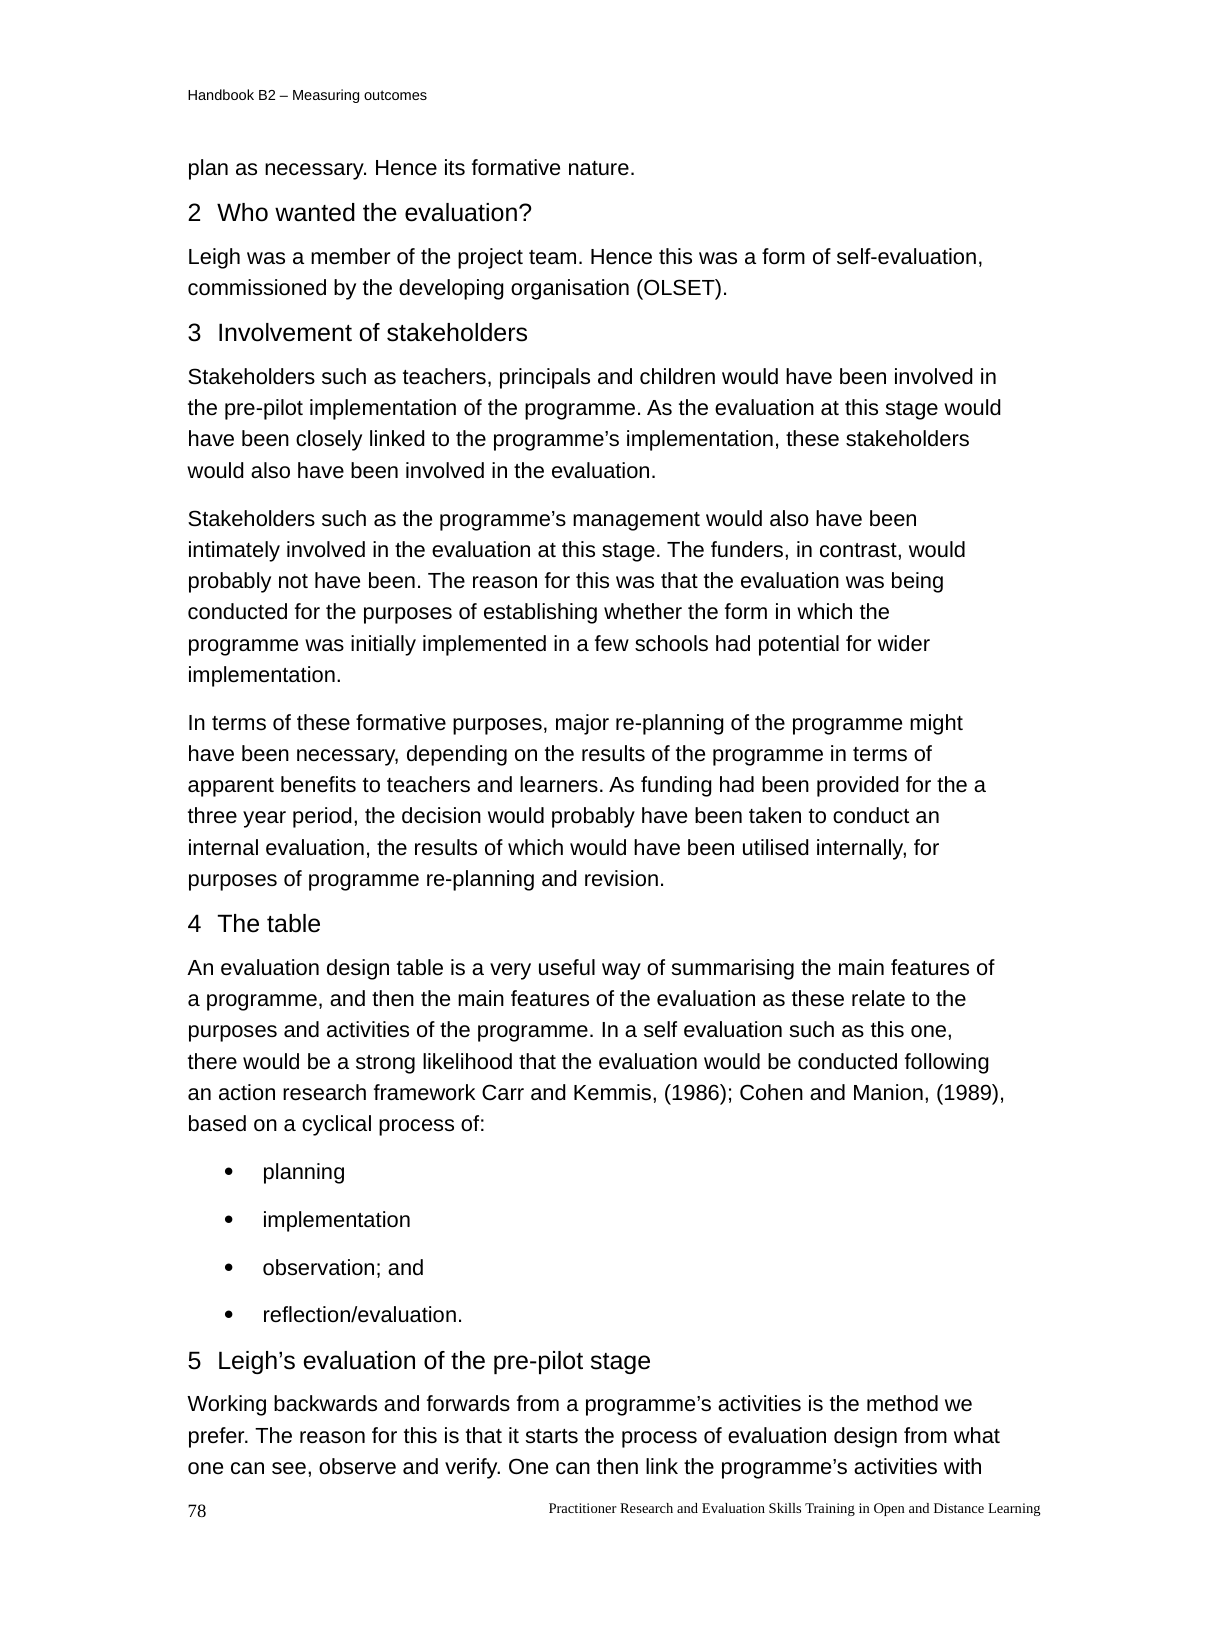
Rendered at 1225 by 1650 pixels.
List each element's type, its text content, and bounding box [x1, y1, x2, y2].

text 2 Who wanted the evaluation? [187, 198, 1037, 227]
list reflection/evaluation. [225, 1298, 1037, 1329]
list observation; and [225, 1250, 1037, 1281]
text 4 The table [187, 909, 1037, 938]
text Leigh was a member of the project team. Hence this was a form of self-evaluation, commissioned by the developing organisation (OLSET). [187, 239, 1007, 302]
list implementation [225, 1202, 1037, 1233]
list planning [225, 1154, 1037, 1186]
text 5 Leigh’s evaluation of the pre-pilot stage [187, 1346, 1037, 1374]
text 3 Involvement of stakeholders [187, 318, 1037, 347]
text An evaluation design table is a very useful way of summarising the main features of a programme, and then the main features of the evaluation as these relate to the purposes and activities of the programme. In a self evaluation such as this one, there would be a strong likelihood that the evaluation would be conducted following an action research framework Carr and Kemmis, (1986); Cohen and Manion, (1989), based on a cyclical process of: [187, 950, 1007, 1138]
text Working backwards and forwards from a programme’s activities is the method we prefer. The reason for this is that it starts the process of evaluation design from what one can see, observe and verify. One can then link the programme’s activities with [187, 1387, 1007, 1481]
text In terms of these formative purposes, major re-planning of the programme might have been necessary, depending on the results of the programme in terms of apparent benefits to teachers and learners. As funding had been provided for the a three year period, the decision would probably have been taken to conduct an internal evaluation, the results of which would have been utilised internally, for purposes of programme re-planning and revision. [187, 705, 1007, 892]
text Stakeholders such as the programme’s management would also have been intimately involved in the evaluation at this stage. The funders, in contrast, would probably not have been. The reason for this was that the evaluation was being conducted for the purposes of establishing whether the form in which the programme was initially implemented in a few schools had potential for wider implementation. [187, 501, 1007, 688]
text plan as necessary. Hence its formative nature. [187, 150, 1007, 181]
text Stakeholders such as teachers, principals and children would have been involved in the pre-pilot implementation of the programme. As the evaluation at this stage would have been closely linked to the programme’s implementation, these stakeholders would also have been involved in the evaluation. [187, 359, 1007, 484]
